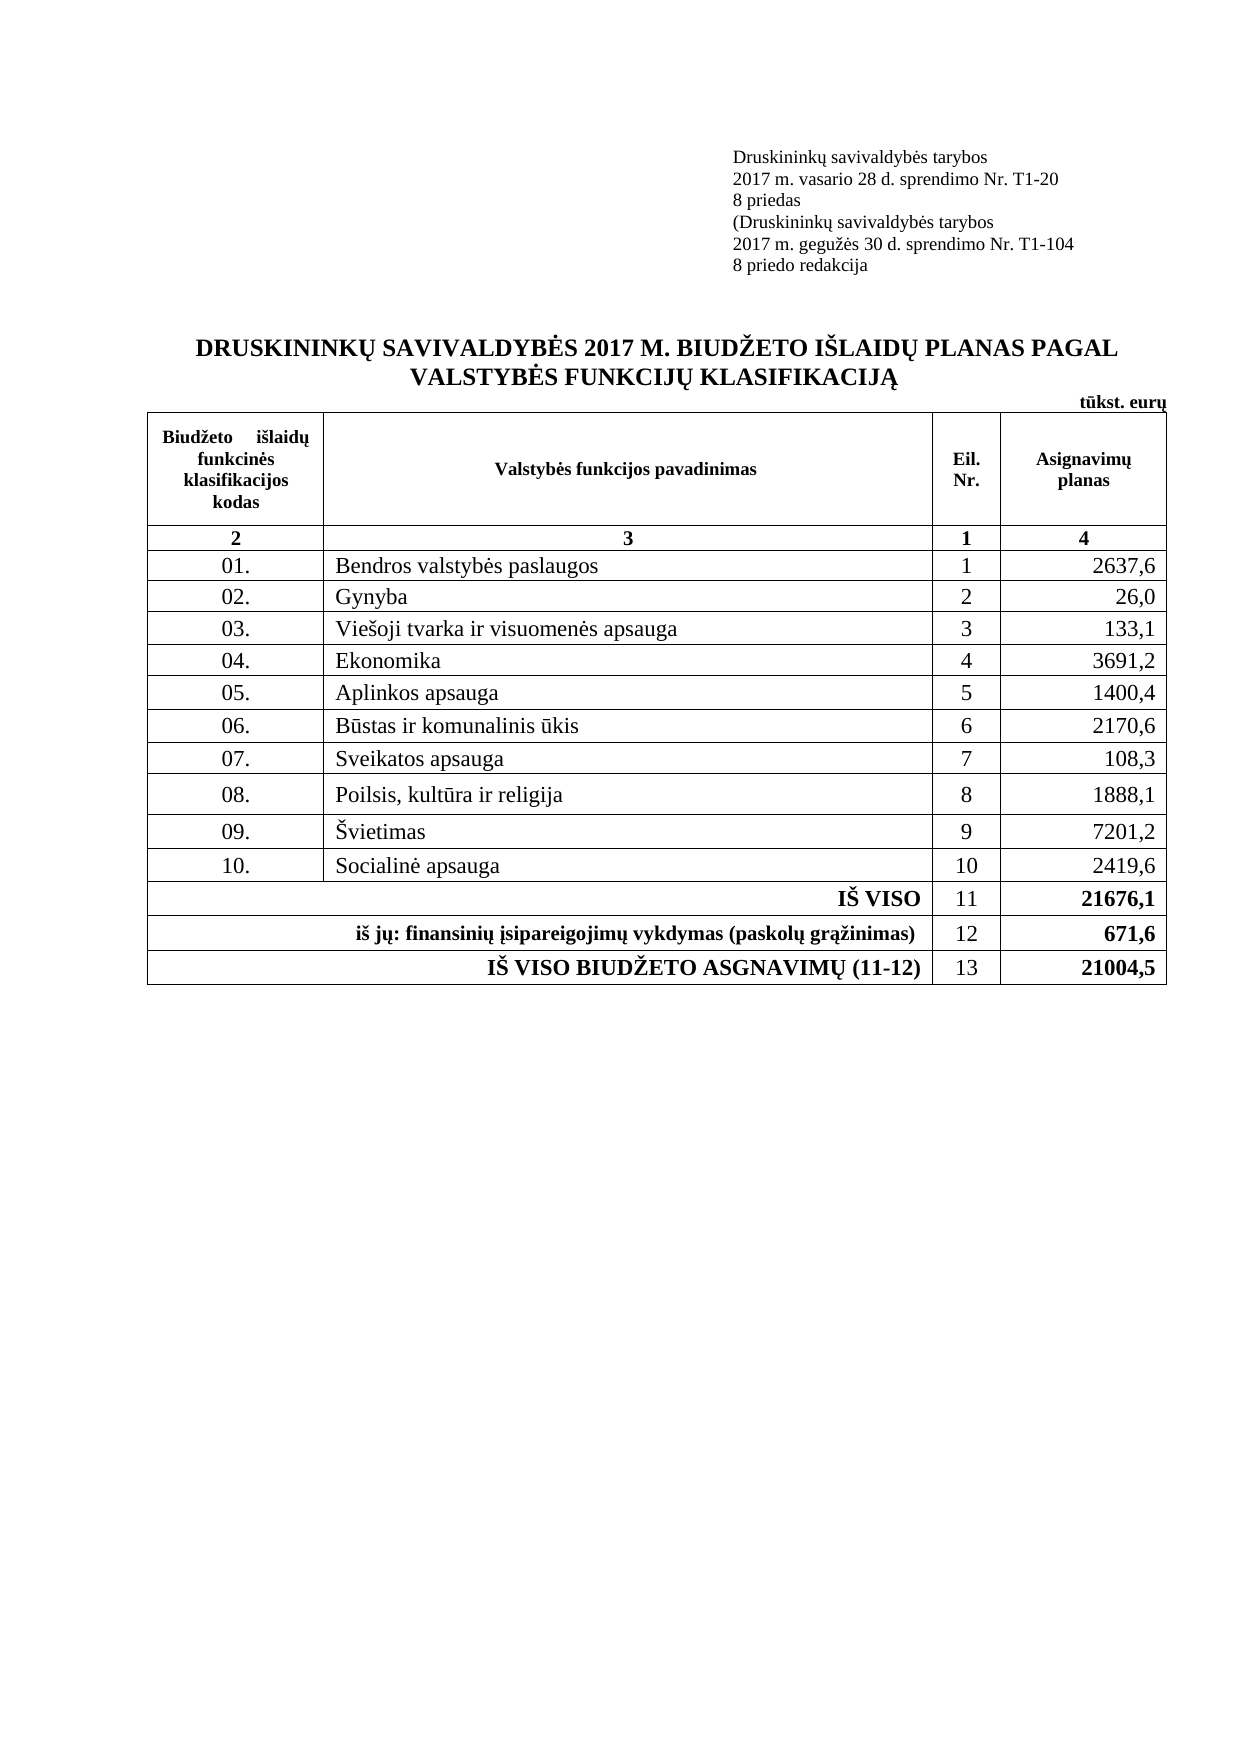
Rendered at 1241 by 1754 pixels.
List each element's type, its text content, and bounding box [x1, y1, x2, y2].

table_cell 6 [933, 710, 1000, 742]
table_cell 08. [148, 774, 323, 814]
table_cell 12 [933, 916, 1000, 949]
table_cell 2637,6 [1001, 551, 1166, 580]
table_cell Ekonomika [324, 645, 932, 675]
table_cell 4 [1001, 526, 1166, 550]
table_cell 2 [933, 581, 1000, 611]
table_cell 671,6 [1001, 916, 1166, 949]
table_cell 10. [148, 849, 323, 881]
table_cell 8 [933, 774, 1000, 814]
text 2017 m. gegužės 30 d. sprendimo Nr. T1-104 [260, 232, 1167, 254]
table_cell 3 [324, 526, 932, 550]
table_cell 7201,2 [1001, 815, 1166, 848]
table_cell 26,0 [1001, 581, 1166, 611]
table_cell Bendros valstybės paslaugos [324, 551, 932, 580]
table_cell 2419,6 [1001, 849, 1166, 881]
table_cell 3 [933, 612, 1000, 644]
table_cell 02. [148, 581, 323, 611]
table_cell 09. [148, 815, 323, 848]
table_cell 1888,1 [1001, 774, 1166, 814]
text tūkst. eurų [148, 391, 1167, 412]
table_cell Būstas ir komunalinis ūkis [324, 710, 932, 742]
table_cell 133,1 [1001, 612, 1166, 644]
text (Druskininkų savivaldybės tarybos [260, 211, 1167, 232]
table_cell Socialinė apsauga [324, 849, 932, 881]
table_cell 7 [933, 743, 1000, 773]
table_cell 3691,2 [1001, 645, 1166, 675]
table_cell 04. [148, 645, 323, 675]
table_header Valstybės funkcijos pavadinimas [324, 413, 932, 525]
table_cell 21004,5 [1001, 951, 1166, 984]
table_cell 21676,1 [1001, 882, 1166, 915]
table_cell 06. [148, 710, 323, 742]
table_cell Gynyba [324, 581, 932, 611]
table_cell Švietimas [324, 815, 932, 848]
table_cell 2170,6 [1001, 710, 1166, 742]
table_cell 07. [148, 743, 323, 773]
table_cell 05. [148, 676, 323, 708]
table_cell 1400,4 [1001, 676, 1166, 708]
table_cell 1 [933, 551, 1000, 580]
table_cell 108,3 [1001, 743, 1166, 773]
text Druskininkų savivaldybės tarybos [448, 146, 1167, 168]
table_cell Aplinkos apsauga [324, 676, 932, 708]
table_cell 4 [933, 645, 1000, 675]
text 8 priedas [260, 189, 1167, 211]
table_cell 5 [933, 676, 1000, 708]
table_cell IŠ VISO BIUDŽETO ASGNAVIMŲ (11-12) [148, 951, 932, 984]
table_cell 1 [933, 526, 1000, 550]
table_cell 03. [148, 612, 323, 644]
table_cell 10 [933, 849, 1000, 881]
text 2017 m. vasario 28 d. sprendimo Nr. T1-20 [260, 168, 1167, 189]
table_cell Poilsis, kultūra ir religija [324, 774, 932, 814]
table_cell IŠ VISO [148, 882, 932, 915]
table_cell 13 [933, 951, 1000, 984]
table_cell 2 [148, 526, 323, 550]
table_header Biudžeto išlaidų funkcinės klasifikacijos kodas [148, 413, 323, 525]
table_cell 11 [933, 882, 1000, 915]
table_cell Viešoji tvarka ir visuomenės apsauga [324, 612, 932, 644]
table_cell Sveikatos apsauga [324, 743, 932, 773]
text 8 priedo redakcija [260, 254, 1167, 276]
text DRUSKININKŲ SAVIVALDYBĖS 2017 M. BIUDŽETO IŠLAIDŲ PLANAS PAGAL VALSTYBĖS FUNKCIJŲ KLASIFIKACIJĄ [148, 333, 1167, 391]
table_cell iš jų: finansinių įsipareigojimų vykdymas (paskolų grąžinimas) [148, 916, 932, 949]
table_cell 9 [933, 815, 1000, 848]
table_header Asignavimų planas [1001, 413, 1166, 525]
table_cell 01. [148, 551, 323, 580]
table_header Eil. Nr. [933, 413, 1000, 525]
